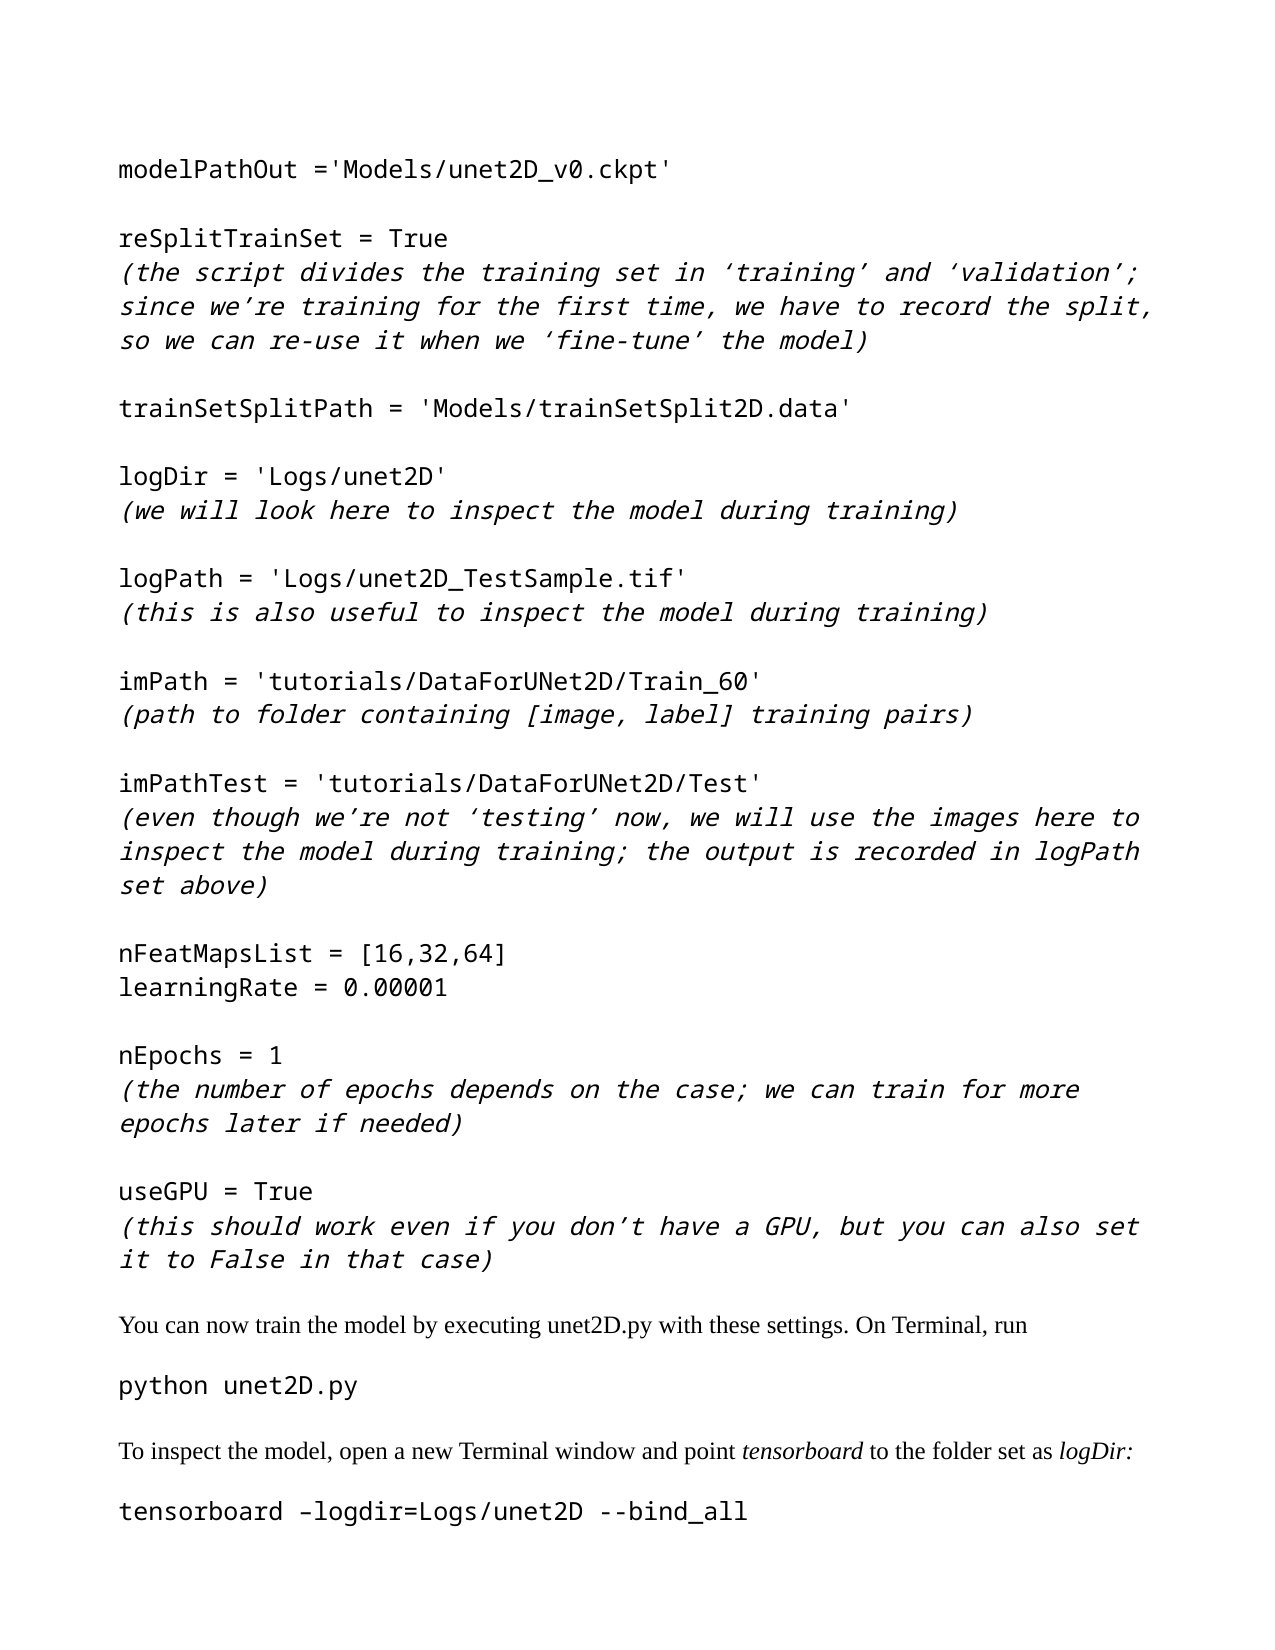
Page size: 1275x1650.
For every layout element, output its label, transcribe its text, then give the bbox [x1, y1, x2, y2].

text reSplitTrainSet = True [118, 220, 1157, 254]
text To inspect the model, open a new Terminal window and point tensorboard to the folder set as logDir: [118, 1436, 1157, 1465]
text learningRate = 0.00001 [118, 970, 1157, 1004]
text trainSetSplitPath = 'Models/trainSetSplit2D.data' [118, 391, 1157, 425]
text (the number of epochs depends on the case; we can train for more epochs later if needed) [118, 1072, 1157, 1140]
text You can now train the model by executing unet2D.py with these settings. On Terminal, run [118, 1310, 1157, 1339]
text imPathTest = 'tutorials/DataForUNet2D/Test' [118, 765, 1157, 799]
text logPath = 'Logs/unet2D_TestSample.tif' [118, 561, 1157, 595]
text logDir = 'Logs/unet2D' [118, 459, 1157, 493]
text tensorboard –logdir=Logs/unet2D --bind_all [118, 1493, 1157, 1527]
text modelPathOut ='Models/unet2D_v0.ckpt' [118, 152, 1157, 186]
text (the script divides the training set in ‘training’ and ‘validation’; since we’re training for the first time, we have to record the split, so we can re-use it when we ‘fine-tune’ the model) [118, 254, 1157, 357]
text useGPU = True [118, 1174, 1157, 1208]
text (this is also useful to inspect the model during training) [118, 595, 1157, 629]
text nFeatMapsList = [16,32,64] [118, 936, 1157, 970]
text (even though we’re not ‘testing’ now, we will use the images here to inspect the model during training; the output is recorded in logPath set above) [118, 799, 1157, 902]
text imPath = 'tutorials/DataForUNet2D/Train_60' [118, 663, 1157, 697]
text (we will look here to inspect the model during training) [118, 493, 1157, 527]
text (this should work even if you don’t have a GPU, but you can also set it to False in that case) [118, 1208, 1157, 1276]
text (path to folder containing [image, label] training pairs) [118, 697, 1157, 731]
text nEpochs = 1 [118, 1038, 1157, 1072]
text python unet2D.py [118, 1368, 1157, 1402]
